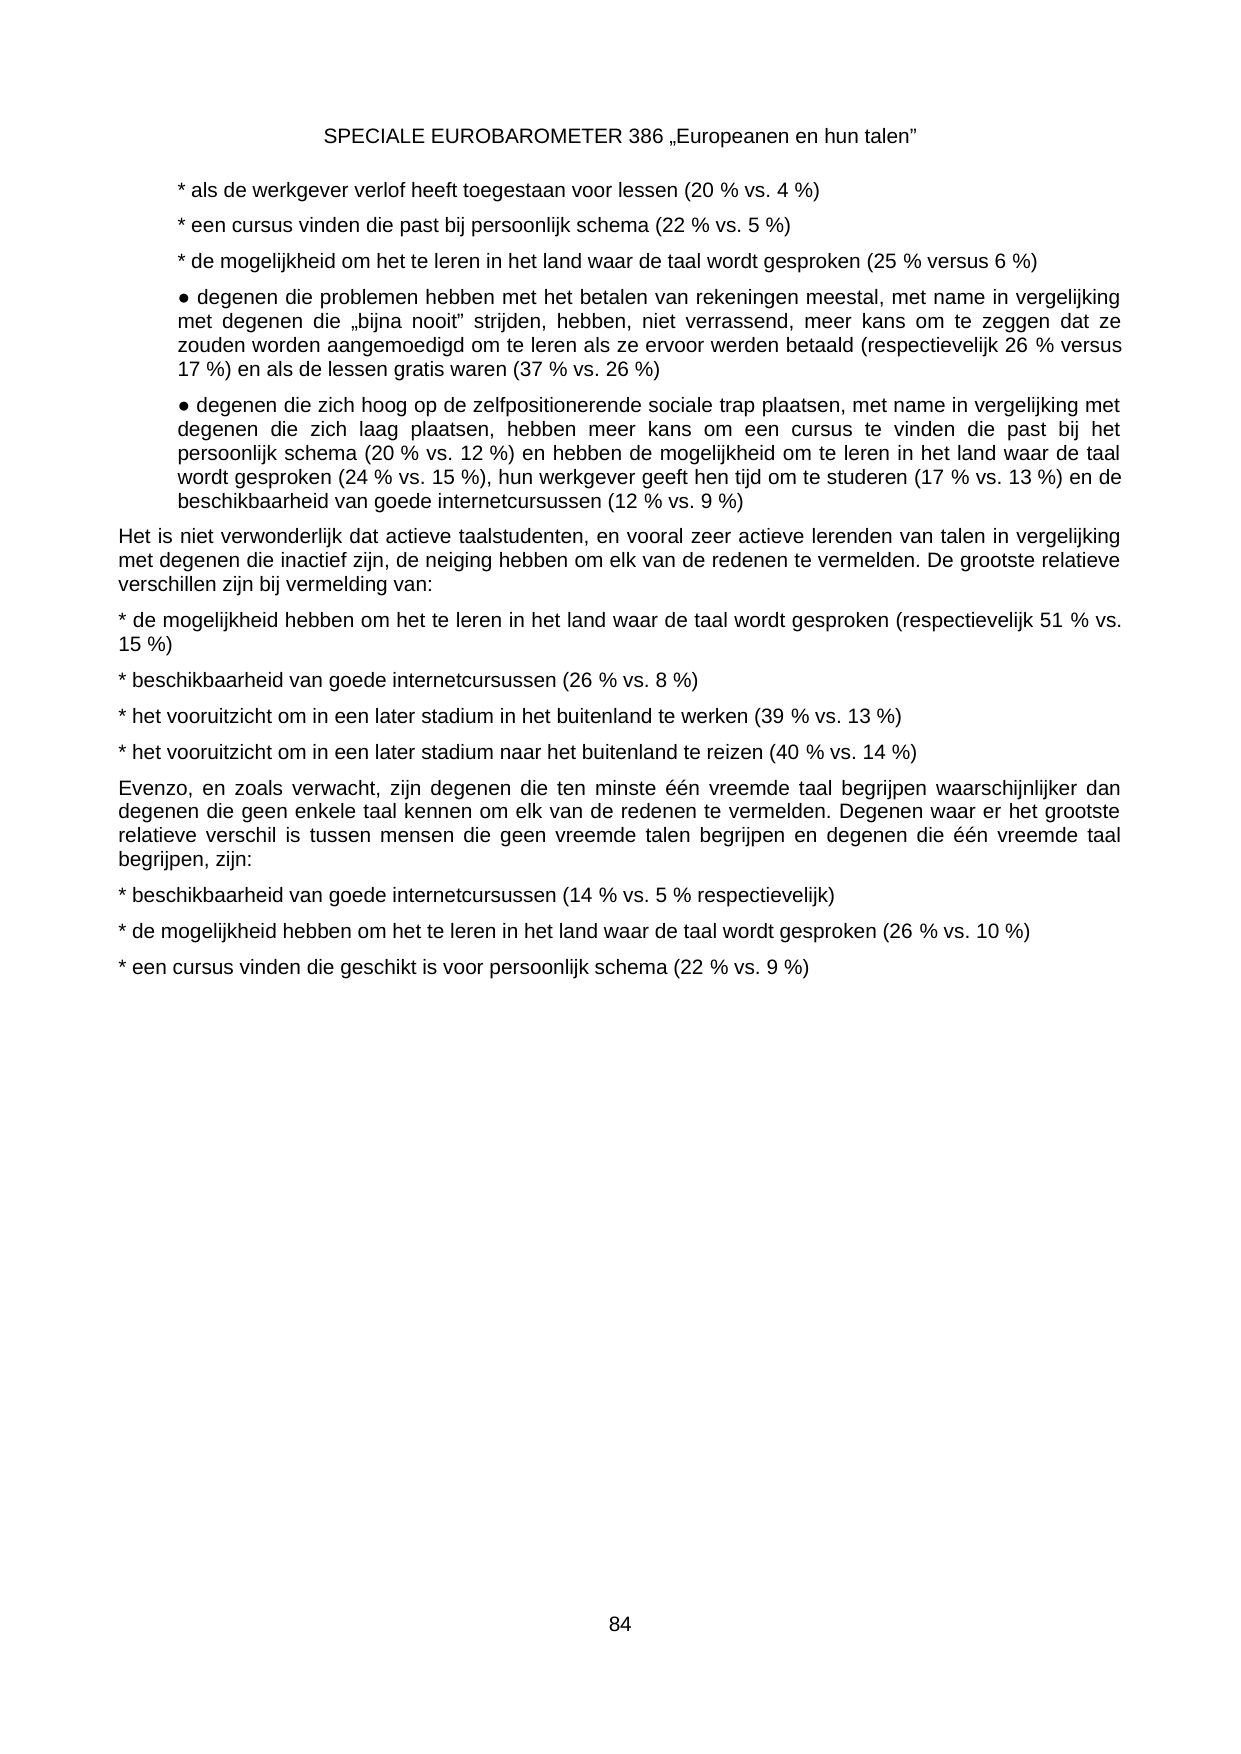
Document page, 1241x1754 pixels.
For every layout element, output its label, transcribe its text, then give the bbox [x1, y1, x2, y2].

text * beschikbaarheid van goede internetcursussen (26 % vs. 8 %) [118, 668, 1122, 692]
text * beschikbaarheid van goede internetcursussen (14 % vs. 5 % respectievelijk) [118, 883, 1122, 907]
text * de mogelijkheid hebben om het te leren in het land waar de taal wordt gesproken (respectievelijk 51 % vs. 15 %) [118, 608, 1122, 656]
text * het vooruitzicht om in een later stadium naar het buitenland te reizen (40 % vs. 14 %) [118, 739, 1122, 763]
text Evenzo, en zoals verwacht, zijn degenen die ten minste één vreemde taal begrijpen waarschijnlijker dan degenen die geen enkele taal kennen om elk van de redenen te vermelden. Degenen waar er het grootste relatieve verschil is tussen mensen die geen vreemde talen begrijpen en degenen die één vreemde taal begrijpen, zijn: [118, 775, 1122, 871]
text ● degenen die zich hoog op de zelfpositionerende sociale trap plaatsen, met name in vergelijking met degenen die zich laag plaatsen, hebben meer kans om een cursus te vinden die past bij het persoonlijk schema (20 % vs. 12 %) en hebben de mogelijkheid om te leren in het land waar de taal wordt gesproken (24 % vs. 15 %), hun werkgever geeft hen tijd om te studeren (17 % vs. 13 %) en de beschikbaarheid van goede internetcursussen (12 % vs. 9 %) [177, 393, 1122, 512]
text * de mogelijkheid hebben om het te leren in het land waar de taal wordt gesproken (26 % vs. 10 %) [118, 919, 1122, 943]
text * als de werkgever verlof heeft toegestaan voor lessen (20 % vs. 4 %) [177, 177, 1122, 201]
text * het vooruitzicht om in een later stadium in het buitenland te werken (39 % vs. 13 %) [118, 704, 1122, 728]
text Het is niet verwonderlijk dat actieve taalstudenten, en vooral zeer actieve lerenden van talen in vergelijking met degenen die inactief zijn, de neiging hebben om elk van de redenen te vermelden. De grootste relatieve verschillen zijn bij vermelding van: [118, 524, 1122, 596]
text * de mogelijkheid om het te leren in het land waar de taal wordt gesproken (25 % versus 6 %) [177, 249, 1122, 273]
text * een cursus vinden die past bij persoonlijk schema (22 % vs. 5 %) [177, 213, 1122, 237]
text * een cursus vinden die geschikt is voor persoonlijk schema (22 % vs. 9 %) [118, 955, 1122, 979]
text ● degenen die problemen hebben met het betalen van rekeningen meestal, met name in vergelijking met degenen die „bijna nooit” strijden, hebben, niet verrassend, meer kans om te zeggen dat ze zouden worden aangemoedigd om te leren als ze ervoor werden betaald (respectievelijk 26 % versus 17 %) en als de lessen gratis waren (37 % vs. 26 %) [177, 285, 1122, 381]
